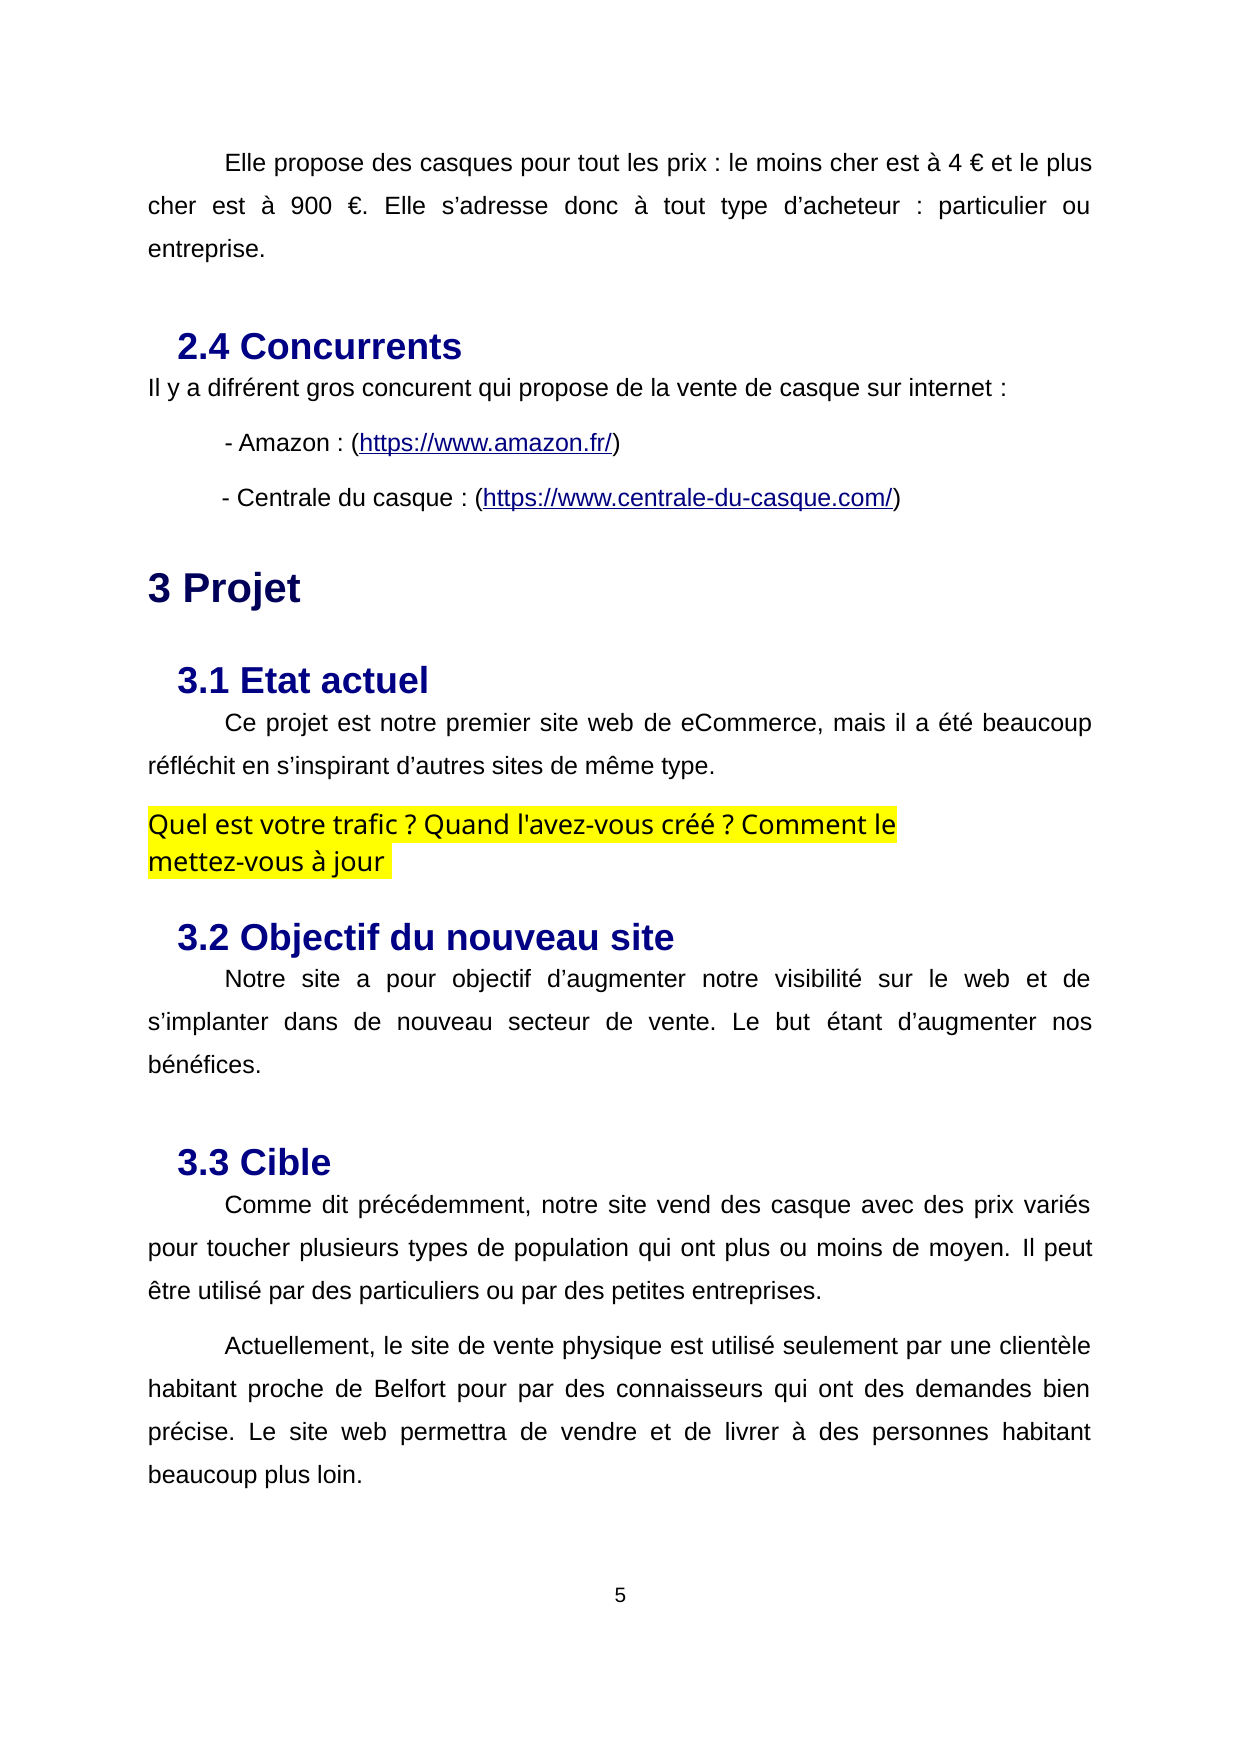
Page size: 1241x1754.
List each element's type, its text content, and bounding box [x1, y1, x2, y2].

text - Amazon : (https://www.amazon.fr/) [148, 428, 1093, 457]
text Ce projet est notre premier site web de eCommerce, mais il a été beaucoup réfléchit en s’inspirant d’autres sites de même type. [148, 708, 1093, 780]
subtitle Projet [148, 563, 1093, 611]
text Actuellement, le site de vente physique est utilisé seulement par une clientèle habitant proche de Belfort pour par des connaisseurs qui ont des demandes bien précise. Le site web permettra de vendre et de livrer à des personnes habitant beaucoup plus loin. [148, 1331, 1093, 1489]
subtitle Concurrents [148, 324, 1093, 367]
subtitle Cible [148, 1141, 1093, 1184]
text Comme dit précédemment, notre site vend des casque avec des prix variés pour toucher plusieurs types de population qui ont plus ou moins de moyen. Il peut être utilisé par des particuliers ou par des petites entreprises. [148, 1190, 1093, 1305]
text Quel est votre trafic ? Quand l'avez-vous créé ? Comment le mettez-vous à jour [148, 806, 1093, 879]
text Il y a difrérent gros concurent qui propose de la vente de casque sur internet : [148, 373, 1093, 402]
subtitle Etat actuel [148, 659, 1093, 702]
text Notre site a pour objectif d’augmenter notre visibilité sur le web et de s’implanter dans de nouveau secteur de vente. Le but étant d’augmenter nos bénéfices. [148, 964, 1093, 1079]
text Elle propose des casques pour tout les prix : le moins cher est à 4 € et le plus cher est à 900 €. Elle s’adresse donc à tout type d’acheteur : particulier ou entreprise. [148, 148, 1093, 263]
subtitle Objectif du nouveau site [148, 915, 1093, 958]
text - Centrale du casque : (https://www.centrale-du-casque.com/) [148, 483, 1093, 512]
